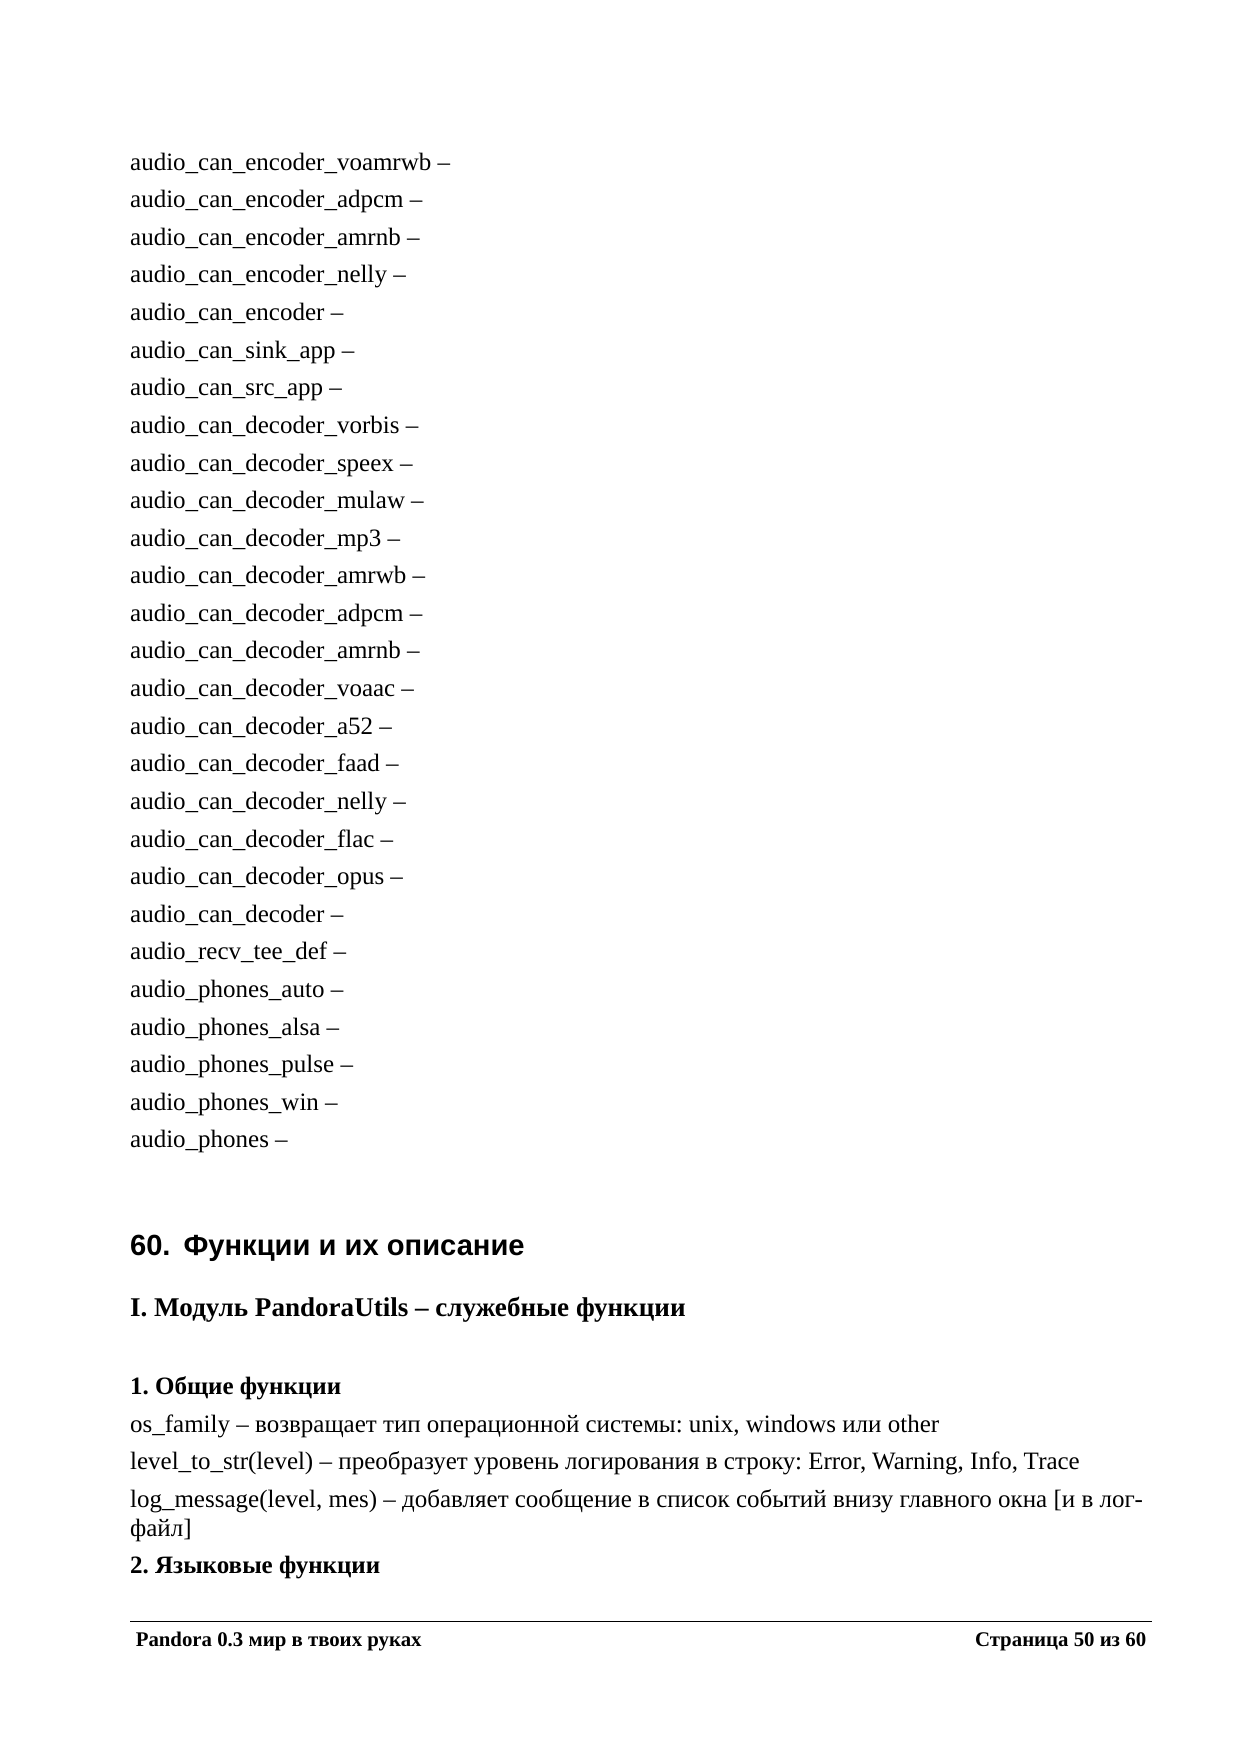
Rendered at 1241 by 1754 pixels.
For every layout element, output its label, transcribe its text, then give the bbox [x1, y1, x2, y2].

text 1. Общие функции [130, 1371, 1152, 1400]
text 2. Языковые функции [130, 1550, 1152, 1579]
subtitle Функции и их описание [130, 1227, 1152, 1261]
text audio_can_decoder_nelly – [130, 786, 1152, 815]
text audio_recv_tee_def – [130, 936, 1152, 965]
text audio_can_decoder_faad – [130, 748, 1152, 777]
text audio_can_decoder_amrnb – [130, 636, 1152, 664]
text audio_phones_auto – [130, 974, 1152, 1003]
text level_to_str(level) – преобразует уровень логирования в строку: Error, Warning, Info, Trace [130, 1446, 1152, 1475]
text audio_can_encoder_amrnb – [130, 222, 1152, 251]
text audio_can_encoder_nelly – [130, 259, 1152, 288]
text audio_can_decoder_a52 – [130, 711, 1152, 739]
text audio_phones_win – [130, 1087, 1152, 1116]
text audio_can_decoder_flac – [130, 824, 1152, 852]
text audio_can_decoder_voaac – [130, 673, 1152, 702]
text audio_phones_alsa – [130, 1012, 1152, 1040]
text audio_can_decoder_mp3 – [130, 523, 1152, 552]
text os_family – возвращает тип операционной системы: unix, windows или other [130, 1409, 1152, 1437]
text I. Модуль PandoraUtils – служебные функции [130, 1291, 1152, 1322]
text audio_can_decoder_mulaw – [130, 485, 1152, 514]
text audio_can_decoder – [130, 899, 1152, 928]
text log_message(level, mes) – добавляет сообщение в список событий внизу главного окна [и в лог-файл] [130, 1484, 1152, 1541]
text audio_can_encoder_voamrwb – [130, 147, 1152, 176]
text audio_can_decoder_opus – [130, 861, 1152, 890]
text audio_can_encoder – [130, 297, 1152, 326]
text audio_can_sink_app – [130, 335, 1152, 363]
text audio_phones – [130, 1124, 1152, 1153]
text audio_can_decoder_speex – [130, 448, 1152, 476]
text audio_can_encoder_adpcm – [130, 184, 1152, 213]
text audio_can_decoder_adpcm – [130, 598, 1152, 627]
text audio_can_decoder_amrwb – [130, 560, 1152, 589]
text audio_can_src_app – [130, 372, 1152, 401]
text audio_phones_pulse – [130, 1049, 1152, 1078]
text audio_can_decoder_vorbis – [130, 410, 1152, 439]
